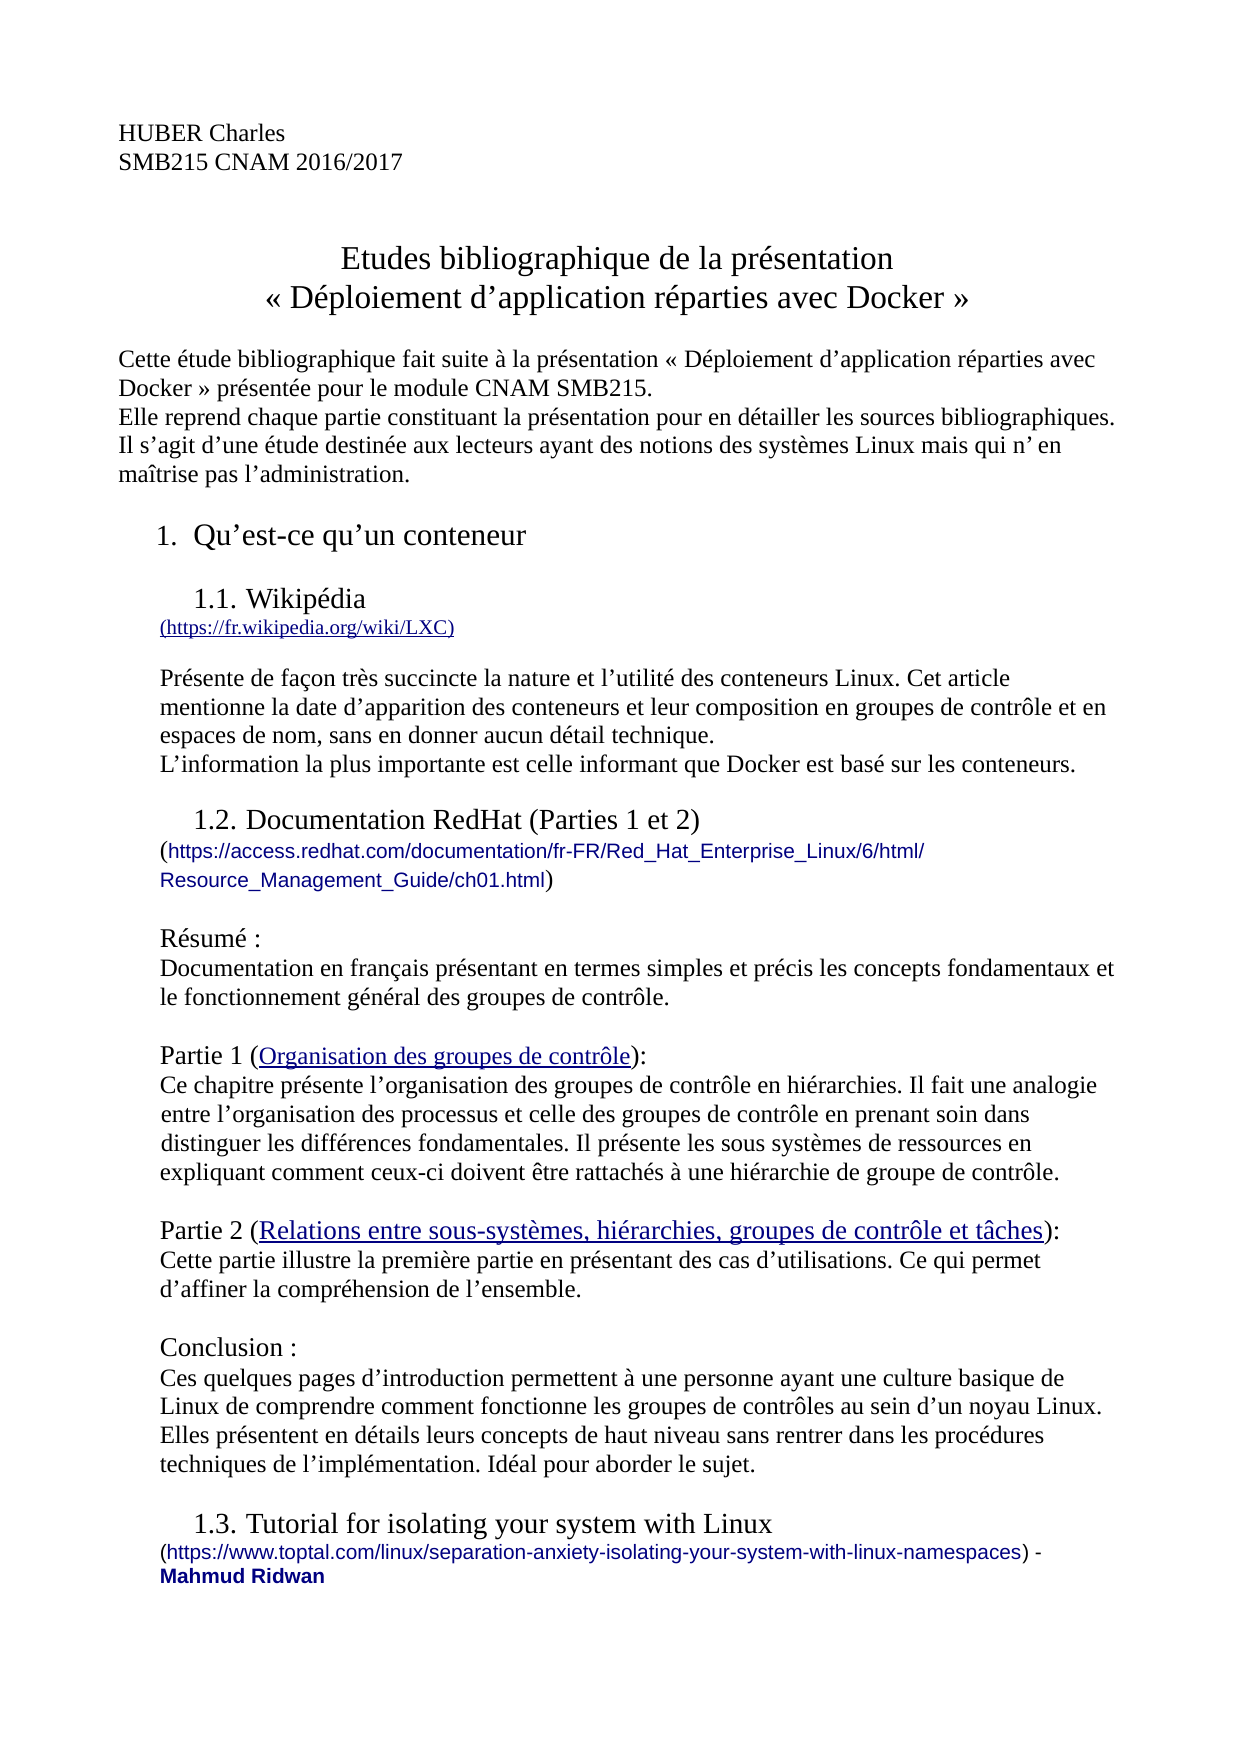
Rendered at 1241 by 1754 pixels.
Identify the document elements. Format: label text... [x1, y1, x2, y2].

list Tutorial for isolating your system with Linux [193, 1506, 1122, 1540]
text Ces quelques pages d’introduction permettent à une personne ayant une culture basique de Linux de comprendre comment fonctionne les groupes de contrôles au sein d’un noyau Linux. Elles présentent en détails leurs concepts de haut niveau sans rentrer dans les procédures techniques de l’implémentation. Idéal pour aborder le sujet. [159, 1363, 1122, 1478]
list Qu’est-ce qu’un conteneur [156, 517, 1122, 552]
text Présente de façon très succincte la nature et l’utilité des conteneurs Linux. Cet article mentionne la date d’apparition des conteneurs et leur composition en groupes de contrôle et en espaces de nom, sans en donner aucun détail technique. [159, 663, 1122, 749]
list Documentation RedHat (Parties 1 et 2) [193, 802, 1122, 836]
text Conclusion : [159, 1331, 1122, 1363]
text Résumé : [159, 922, 1122, 953]
text Etudes bibliographique de la présentation [118, 239, 1122, 277]
text Partie 2 (Relations entre sous-systèmes, hiérarchies, groupes de contrôle et tâches): [159, 1214, 1122, 1245]
text L’information la plus importante est celle informant que Docker est basé sur les conteneurs. [159, 749, 1122, 778]
list (https://access.redhat.com/documentation/fr-FR/Red_Hat_Enterprise_Linux/6/html/Resource_Management_Guide/ch01.html) [159, 836, 1122, 893]
text Documentation en français présentant en termes simples et précis les concepts fondamentaux et le fonctionnement général des groupes de contrôle. [159, 953, 1122, 1010]
text Ce chapitre présente l’organisation des groupes de contrôle en hiérarchies. Il fait une analogie entre l’organisation des processus et celle des groupes de contrôle en prenant soin dans distinguer les différences fondamentales. Il présente les sous systèmes de ressources en expliquant comment ceux-ci doivent être rattachés à une hiérarchie de groupe de contrôle. [159, 1070, 1122, 1185]
text Cette partie illustre la première partie en présentant des cas d’utilisations. Ce qui permet d’affiner la compréhension de l’ensemble. [159, 1245, 1122, 1303]
list (https://www.toptal.com/linux/separation-anxiety-isolating-your-system-with-linux-namespaces) - Mahmud Ridwan [124, 1540, 1122, 1588]
list (https://fr.wikipedia.org/wiki/LXC) [159, 615, 1122, 639]
text Partie 1 (Organisation des groupes de contrôle): [159, 1039, 1122, 1070]
text « Déploiement d’application réparties avec Docker » [118, 277, 1122, 315]
list Wikipédia [193, 581, 1122, 615]
text Cette étude bibliographique fait suite à la présentation « Déploiement d’application réparties avec Docker » présentée pour le module CNAM SMB215. [118, 344, 1122, 402]
text Elle reprend chaque partie constituant la présentation pour en détailler les sources bibliographiques. Il s’agit d’une étude destinée aux lecteurs ayant des notions des systèmes Linux mais qui n’ en maîtrise pas l’administration. [118, 402, 1122, 488]
